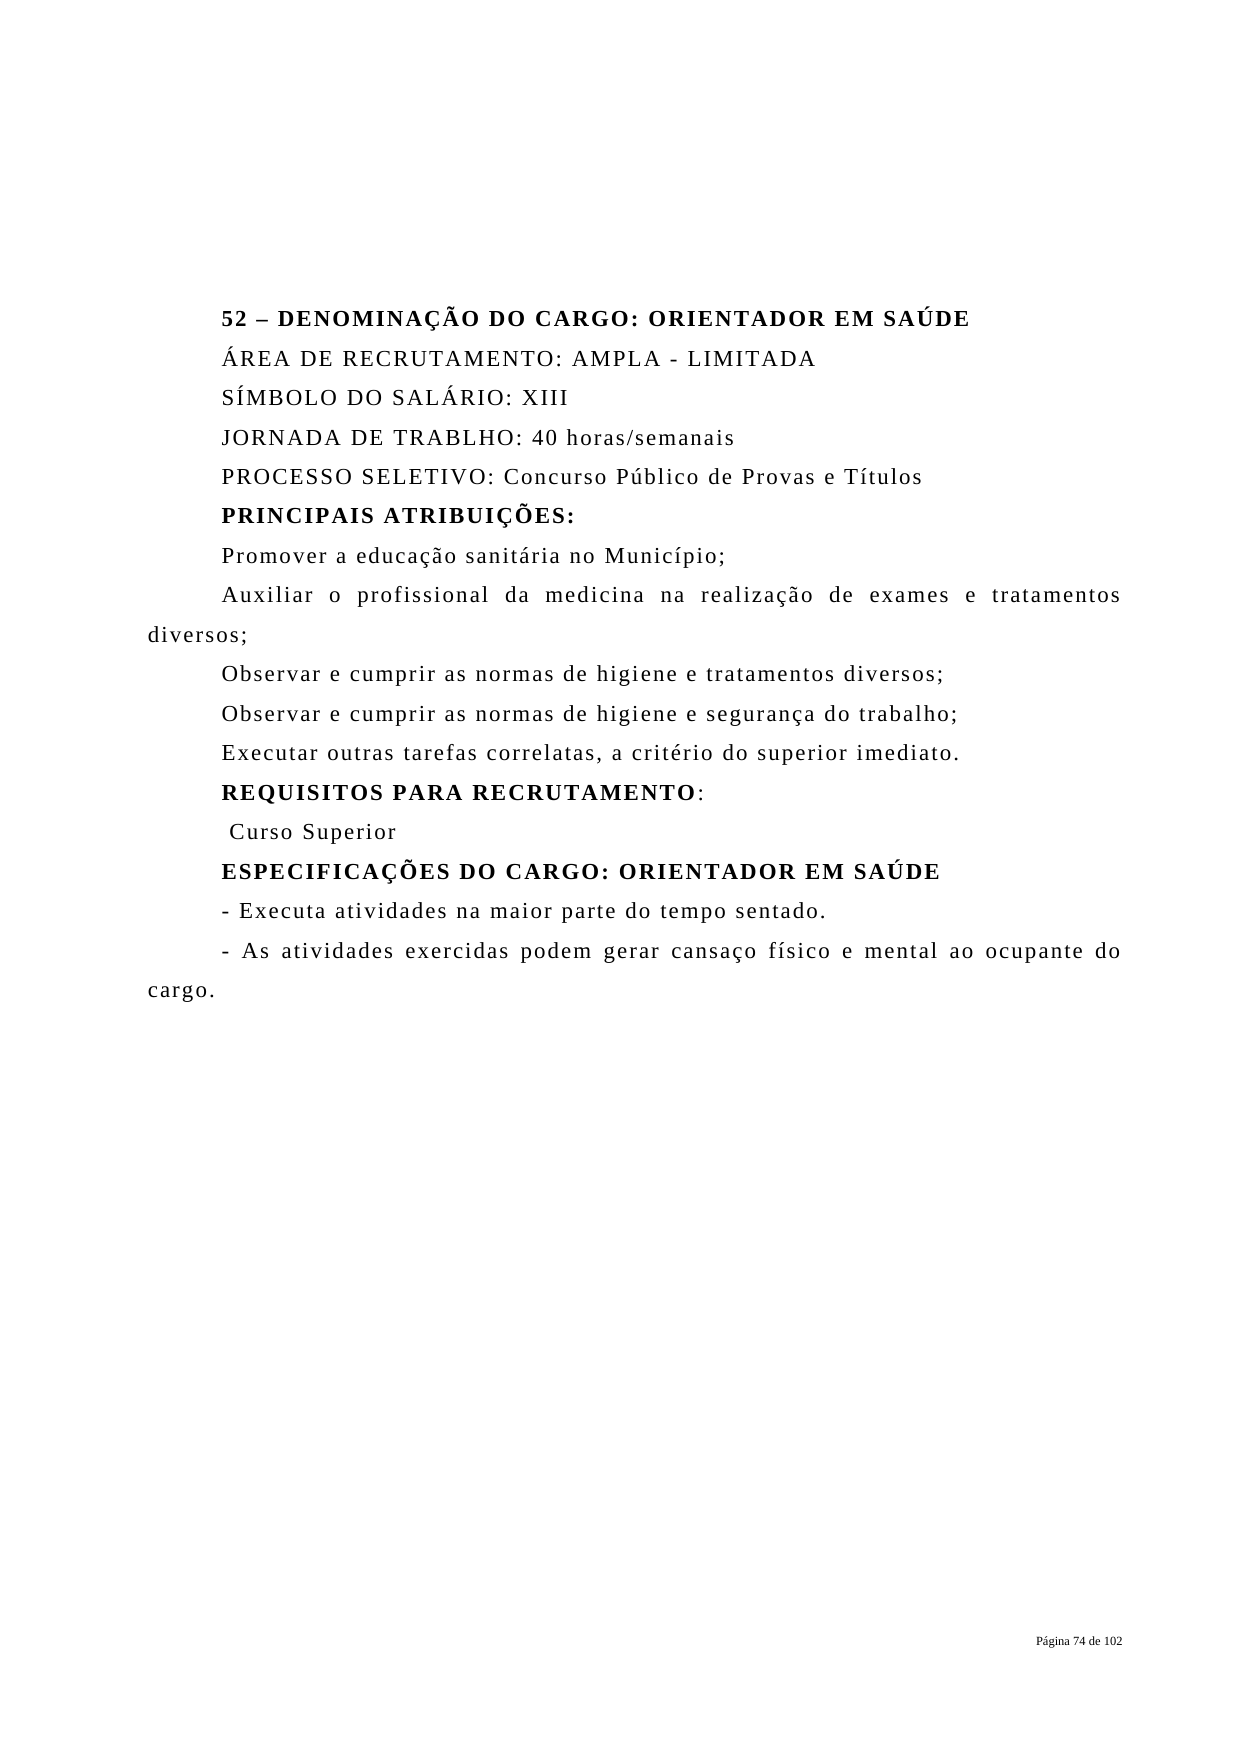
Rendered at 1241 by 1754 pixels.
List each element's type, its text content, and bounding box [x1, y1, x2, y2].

text PRINCIPAIS ATRIBUIÇÕES: [148, 503, 1122, 529]
text - Executa atividades na maior parte do tempo sentado. [148, 897, 1122, 924]
text ESPECIFICAÇÕES DO CARGO: ORIENTADOR EM SAÚDE [148, 858, 1122, 884]
text - As atividades exercidas podem gerar cansaço físico e mental ao ocupante do cargo. [148, 937, 1122, 1003]
text SÍMBOLO DO SALÁRIO: XIII [148, 384, 1122, 411]
text Observar e cumprir as normas de higiene e tratamentos diversos; [148, 661, 1122, 687]
text Observar e cumprir as normas de higiene e segurança do trabalho; [148, 700, 1122, 726]
text PROCESSO SELETIVO: Concurso Público de Provas e Títulos [148, 463, 1122, 489]
text Curso Superior [148, 818, 1122, 845]
text Auxiliar o profissional da medicina na realização de exames e tratamentos diversos; [148, 582, 1122, 647]
text JORNADA DE TRABLHO: 40 horas/semanais [148, 424, 1122, 450]
text 52 – DENOMINAÇÃO DO CARGO: ORIENTADOR EM SAÚDE [148, 305, 1122, 332]
text ÁREA DE RECRUTAMENTO: AMPLA - LIMITADA [148, 345, 1122, 371]
text Promover a educação sanitária no Município; [148, 542, 1122, 568]
text REQUISITOS PARA RECRUTAMENTO: [148, 779, 1122, 805]
text Executar outras tarefas correlatas, a critério do superior imediato. [148, 739, 1122, 766]
